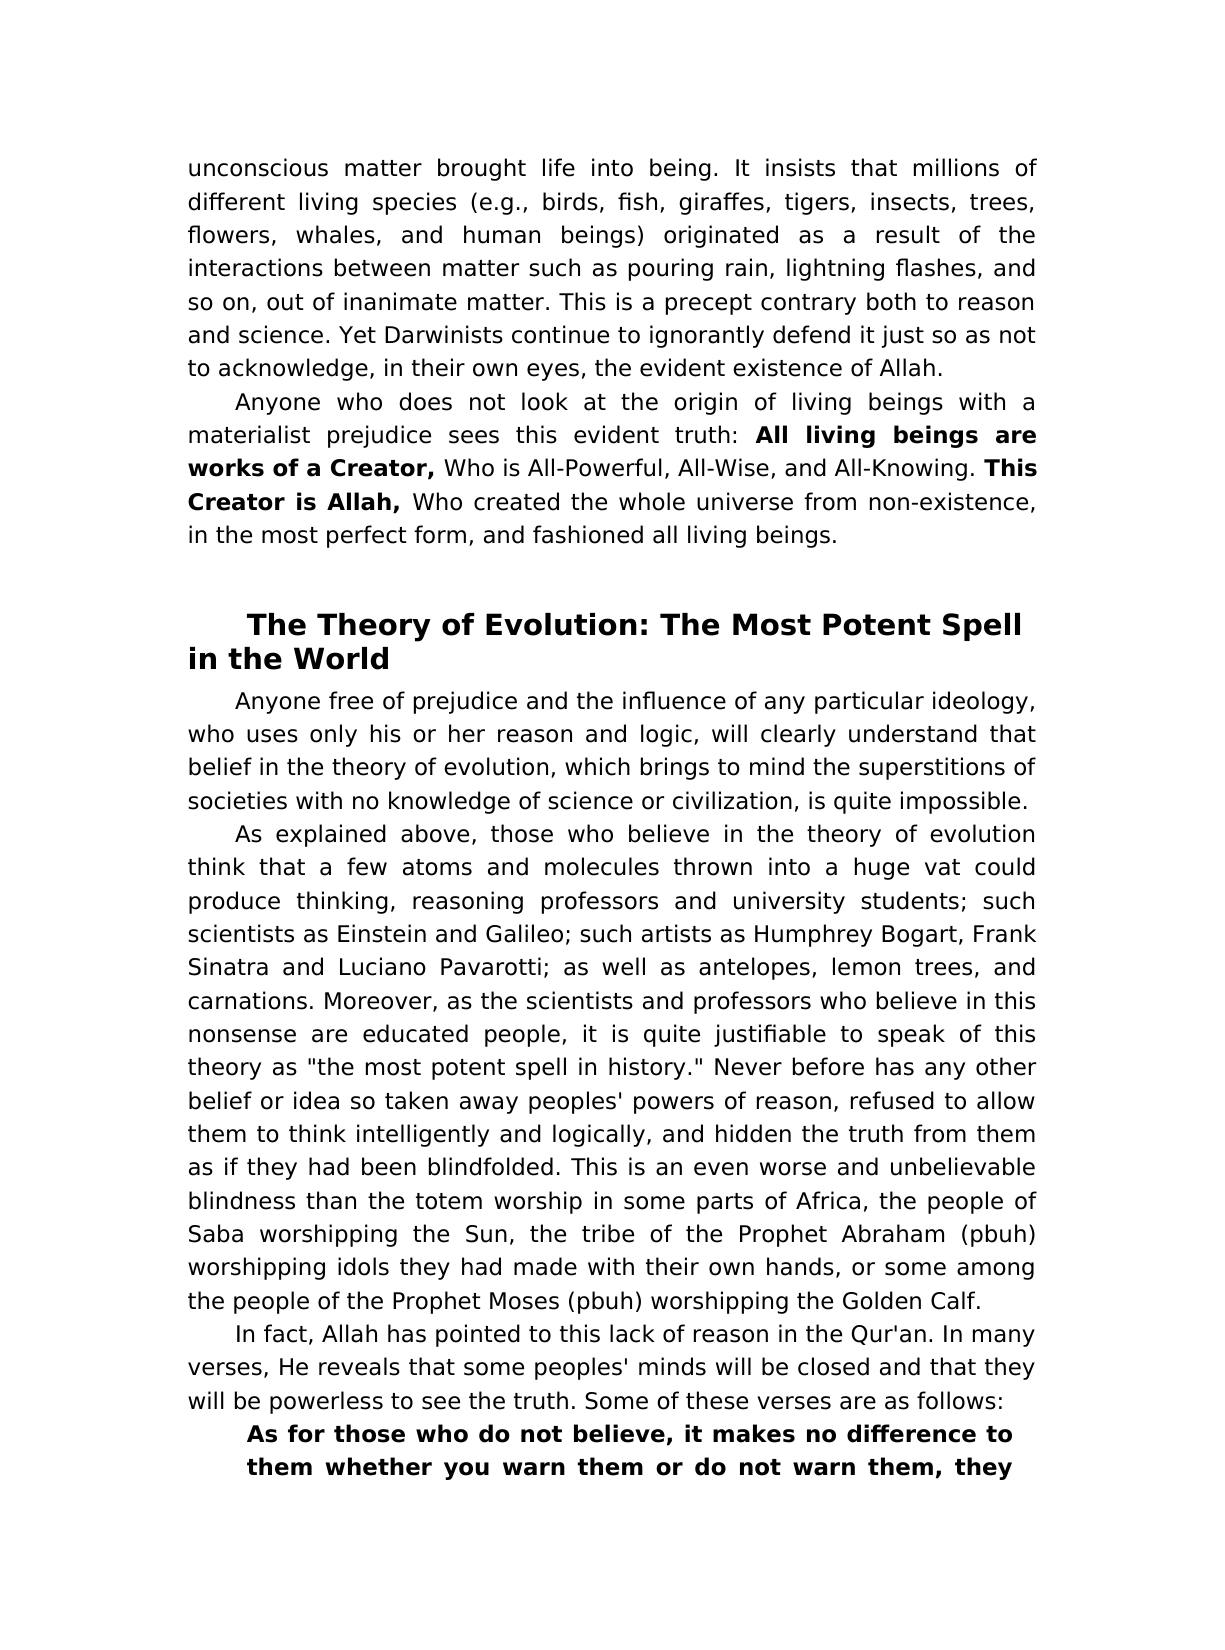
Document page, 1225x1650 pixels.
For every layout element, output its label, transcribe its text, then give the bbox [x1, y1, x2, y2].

text As explained above, those who believe in the theory of evolution think that a few atoms and molecules thrown into a huge vat could produce thinking, reasoning professors and university students; such scientists as Einstein and Galileo; such artists as Humphrey Bogart, Frank Sinatra and Luciano Pavarotti; as well as antelopes, lemon trees, and carnations. Moreover, as the scientists and professors who believe in this nonsense are educated people, it is quite justifiable to speak of this theory as "the most potent spell in history." Never before has any other belief or idea so taken away peoples' powers of reason, refused to allow them to think intelligently and logically, and hidden the truth from them as if they had been blindfolded. This is an even worse and unbelievable blindness than the totem worship in some parts of Africa, the people of Saba worshipping the Sun, the tribe of the Prophet Abraham (pbuh) worshipping idols they had made with their own hands, or some among the people of the Prophet Moses (pbuh) worshipping the Golden Calf. [187, 816, 1037, 1316]
text As for those who do not believe, it makes no difference to them whether you warn them or do not warn them, they [247, 1416, 1014, 1482]
text In fact, Allah has pointed to this lack of reason in the Qur'an. In many verses, He reveals that some peoples' minds will be closed and that they will be powerless to see the truth. Some of these verses are as follows: [187, 1316, 1037, 1416]
subtitle The Theory of Evolution: The Most Potent Spell in the World [187, 608, 1037, 676]
text unconscious matter brought life into being. It insists that millions of different living species (e.g., birds, fish, giraffes, tigers, insects, trees, flowers, whales, and human beings) originated as a result of the interactions between matter such as pouring rain, lightning flashes, and so on, out of inanimate matter. This is a precept contrary both to reason and science. Yet Darwinists continue to ignorantly defend it just so as not to acknowledge, in their own eyes, the evident existence of Allah. [187, 150, 1037, 383]
text Anyone who does not look at the origin of living beings with a materialist prejudice sees this evident truth: All living beings are works of a Creator, Who is All-Powerful, All-Wise, and All-Knowing. This Creator is Allah, Who created the whole universe from non-existence, in the most perfect form, and fashioned all living beings. [187, 383, 1037, 550]
text Anyone free of prejudice and the influence of any particular ideology, who uses only his or her reason and logic, will clearly understand that belief in the theory of evolution, which brings to mind the superstitions of societies with no knowledge of science or civilization, is quite impossible. [187, 682, 1037, 816]
